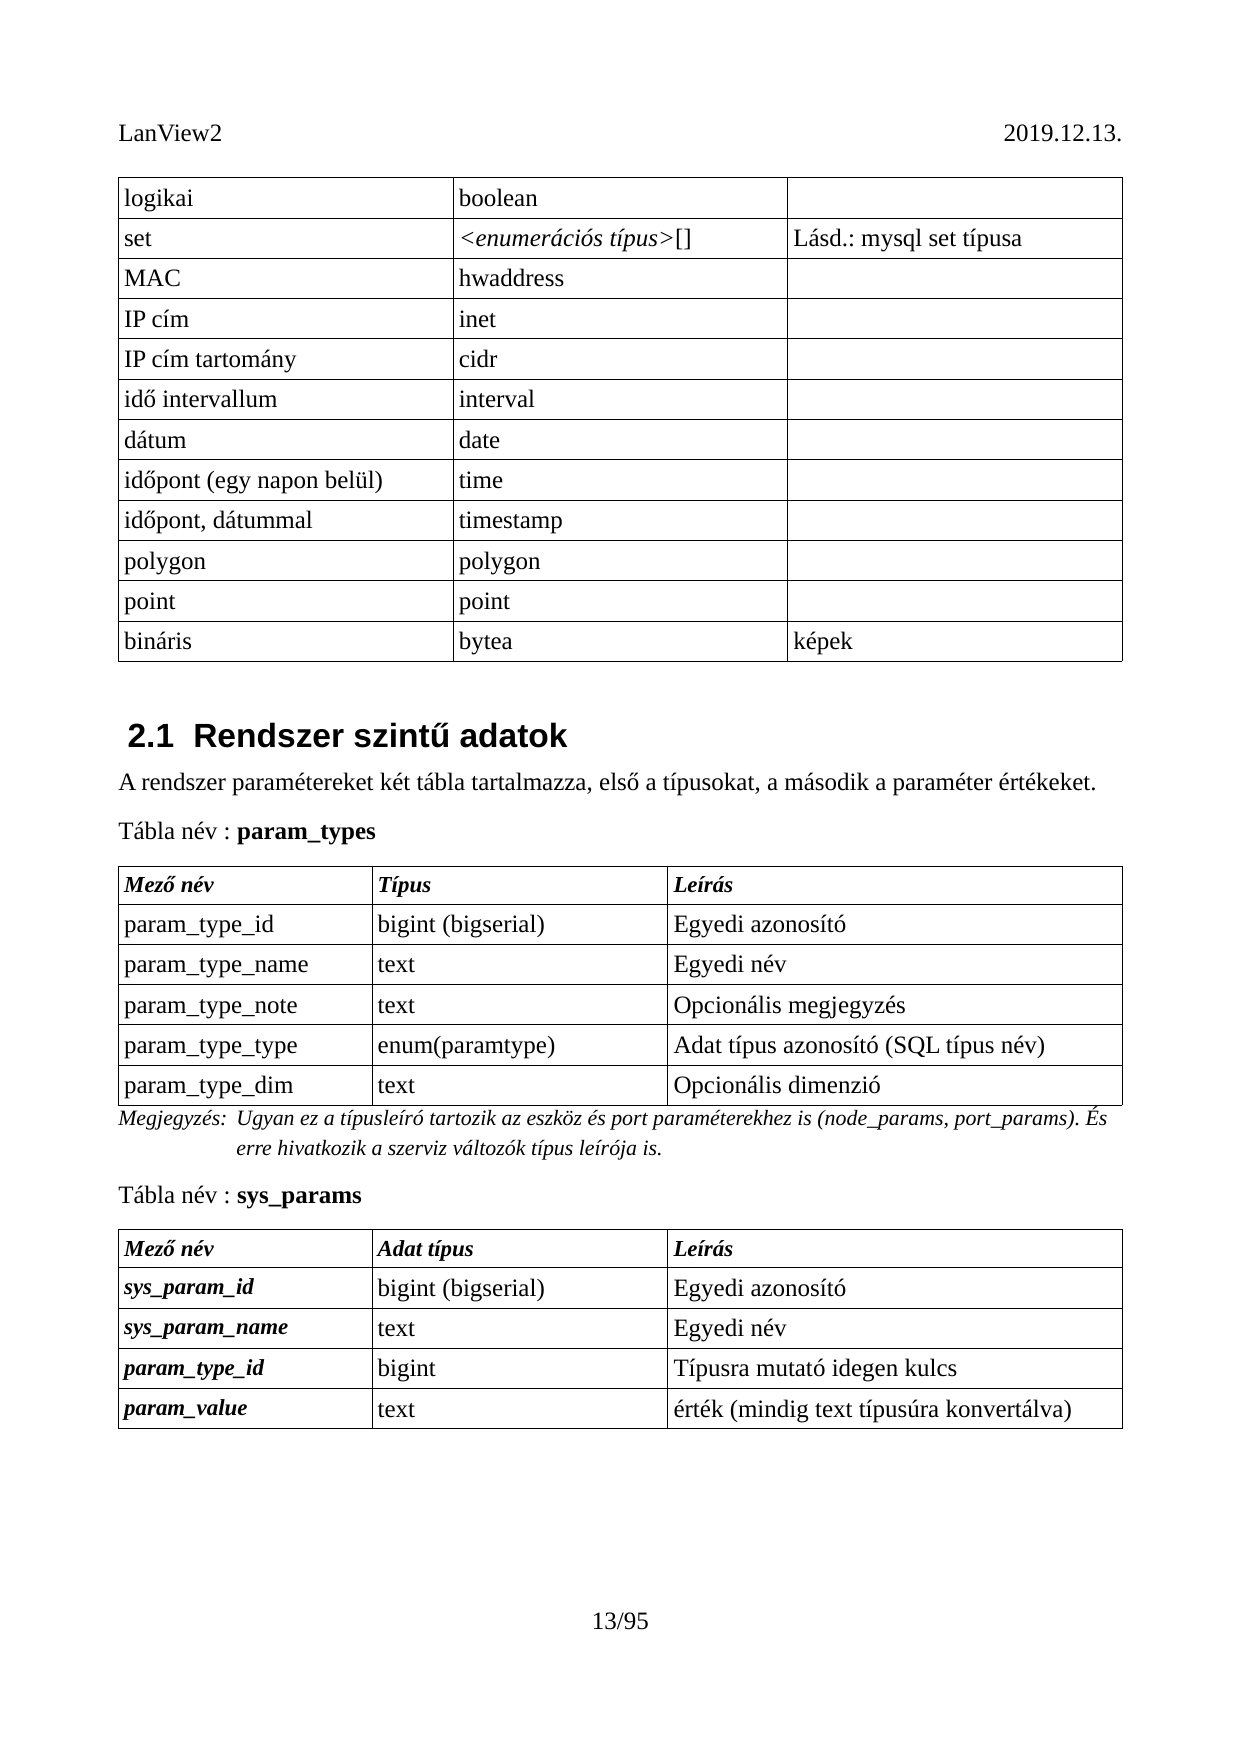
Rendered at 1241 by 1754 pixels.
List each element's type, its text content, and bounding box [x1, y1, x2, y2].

table_cell [788, 581, 1122, 621]
table_cell time [454, 460, 787, 499]
table_cell Opcionális megjegyzés [668, 985, 1122, 1024]
table_cell MAC [119, 259, 453, 298]
table_cell [788, 339, 1122, 379]
table_cell képek [788, 622, 1122, 661]
table_header Leírás [668, 867, 1122, 903]
table_cell inet [454, 299, 787, 338]
table_cell enum(paramtype) [373, 1025, 667, 1065]
table_cell [788, 380, 1122, 419]
table_cell bináris [119, 622, 453, 661]
table_header Leírás [668, 1230, 1122, 1267]
table_cell point [119, 581, 453, 621]
table_cell [788, 541, 1122, 580]
table_cell param_type_id [119, 1349, 372, 1388]
table_cell param_type_note [119, 985, 372, 1024]
table_cell bigint (bigserial) [373, 1268, 667, 1307]
table_cell cidr [454, 339, 787, 379]
table_cell timestamp [454, 501, 787, 540]
table_cell [788, 460, 1122, 499]
table_cell boolean [454, 178, 787, 217]
table_cell Egyedi név [668, 1309, 1122, 1348]
table_cell polygon [454, 541, 787, 580]
table_cell Opcionális dimenzió [668, 1066, 1122, 1105]
table_cell text [373, 1066, 667, 1105]
table_cell logikai [119, 178, 453, 217]
table_cell időpont, dátummal [119, 501, 453, 540]
table_cell érték (mindig text típusúra konvertálva) [668, 1389, 1122, 1428]
text Megjegyzés: Ugyan ez a típusleíró tartozik az eszköz és port paraméterekhez is (node_params, port_params). És erre hivatkozik a szerviz változók típus leírója is. [118, 1106, 1122, 1161]
table_cell Egyedi azonosító [668, 1268, 1122, 1307]
table_cell Adat típus azonosító (SQL típus név) [668, 1025, 1122, 1065]
table_cell [788, 259, 1122, 298]
table_cell date [454, 420, 787, 459]
table_cell param_type_name [119, 945, 372, 984]
table_cell bigint (bigserial) [373, 905, 667, 944]
table_cell IP cím [119, 299, 453, 338]
table_cell [788, 299, 1122, 338]
table_cell set [119, 219, 453, 258]
table_cell text [373, 1389, 667, 1428]
text Tábla név : sys_params [118, 1180, 1122, 1209]
subtitle Rendszer szintű adatok [118, 716, 1122, 755]
table_cell param_type_id [119, 905, 372, 944]
table_cell [788, 178, 1122, 217]
table_header Mező név [119, 1230, 372, 1267]
table_cell point [454, 581, 787, 621]
table_cell interval [454, 380, 787, 419]
table_cell időpont (egy napon belül) [119, 460, 453, 499]
table_cell [788, 420, 1122, 459]
table_cell Egyedi név [668, 945, 1122, 984]
table_cell param_value [119, 1389, 372, 1428]
table_cell hwaddress [454, 259, 787, 298]
table_cell sys_param_id [119, 1268, 372, 1307]
table_cell Típusra mutató idegen kulcs [668, 1349, 1122, 1388]
table_cell bigint [373, 1349, 667, 1388]
table_cell idő intervallum [119, 380, 453, 419]
table_cell dátum [119, 420, 453, 459]
table_cell text [373, 945, 667, 984]
table_cell Egyedi azonosító [668, 905, 1122, 944]
table_cell <enumerációs típus>[] [454, 219, 787, 258]
table_cell param_type_dim [119, 1066, 372, 1105]
table_cell bytea [454, 622, 787, 661]
text Tábla név : param_types [118, 816, 1122, 845]
table_header Típus [373, 867, 667, 903]
text A rendszer paramétereket két tábla tartalmazza, első a típusokat, a második a paraméter értékeket. [118, 767, 1122, 796]
table_cell text [373, 1309, 667, 1348]
table_cell polygon [119, 541, 453, 580]
table_header Adat típus [373, 1230, 667, 1267]
table_cell Lásd.: mysql set típusa [788, 219, 1122, 258]
table_cell sys_param_name [119, 1309, 372, 1348]
table_cell IP cím tartomány [119, 339, 453, 379]
table_header Mező név [119, 867, 372, 903]
table_cell param_type_type [119, 1025, 372, 1065]
table_cell text [373, 985, 667, 1024]
table_cell [788, 501, 1122, 540]
